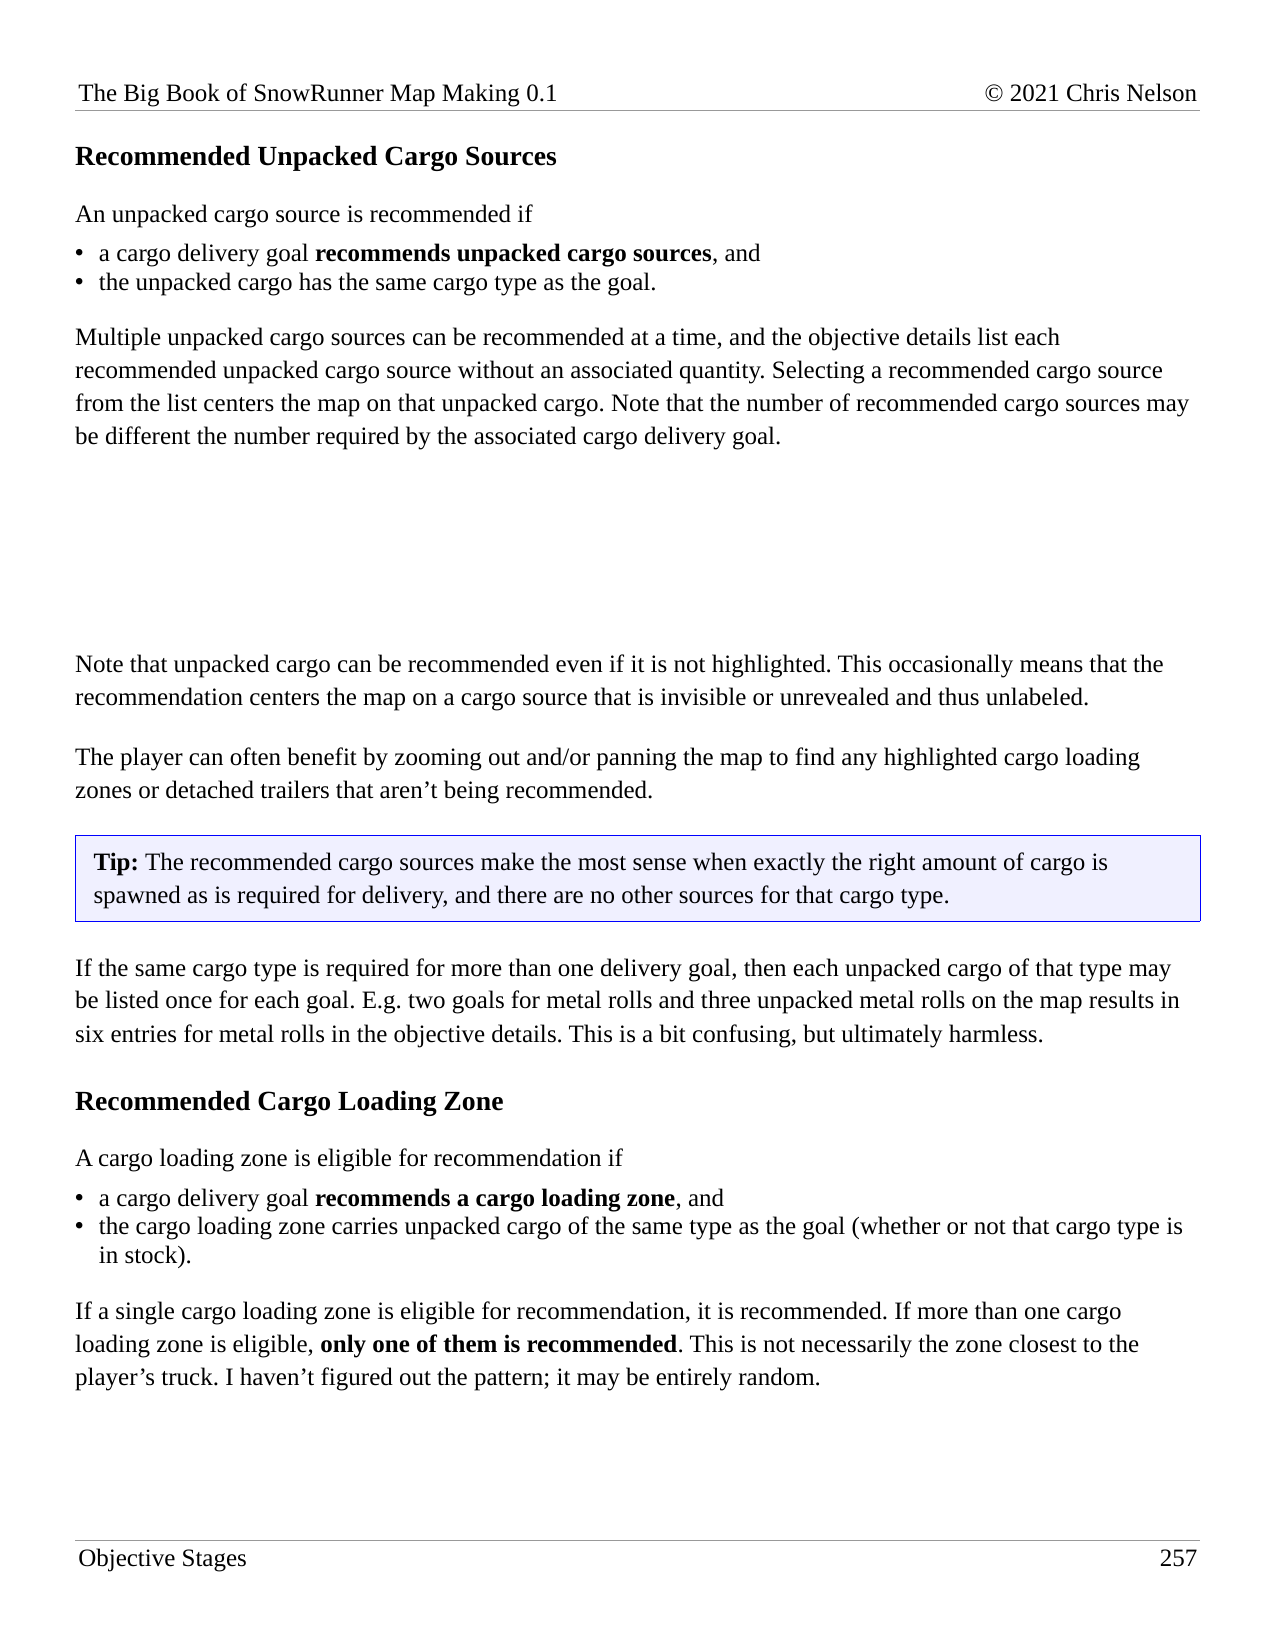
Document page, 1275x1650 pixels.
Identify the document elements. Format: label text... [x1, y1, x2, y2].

list a cargo delivery goal recommends a cargo loading zone, and [75, 1183, 1200, 1211]
text If a single cargo loading zone is eligible for recommendation, it is recommended. If more than one cargo loading zone is eligible, only one of them is recommended. This is not necessarily the zone closest to the player’s truck. I haven’t figured out the pattern; it may be entirely random. [75, 1296, 1200, 1391]
list The recommended cargo sources make the most sense when exactly the right amount of cargo is spawned as is required for delivery, and there are no other sources for that cargo type. [76, 836, 1200, 921]
text Multiple unpacked cargo sources can be recommended at a time, and the objective details list each recommended unpacked cargo source without an associated quantity. Selecting a recommended cargo source from the list centers the map on that unpacked cargo. Note that the number of recommended cargo sources may be different the number required by the associated cargo delivery goal. [75, 322, 1200, 450]
subtitle An unpacked cargo source is recommended if [75, 199, 1200, 227]
subtitle Recommended Cargo Loading Zone [75, 1085, 1200, 1117]
list the cargo loading zone carries unpacked cargo of the same type as the goal (whether or not that cargo type is in stock). [75, 1211, 1200, 1269]
text Note that unpacked cargo can be recommended even if it is not highlighted. This occasionally means that the recommendation centers the map on a cargo source that is invisible or unrevealed and thus unlabeled. [75, 649, 1200, 711]
text If the same cargo type is required for more than one delivery goal, then each unpacked cargo of that type may be listed once for each goal. E.g. two goals for metal rolls and three unpacked metal rolls on the map results in six entries for metal rolls in the objective details. This is a bit confusing, but ultimately harmless. [75, 953, 1200, 1047]
list the unpacked cargo has the same cargo type as the goal. [75, 267, 1200, 295]
subtitle A cargo loading zone is eligible for recommendation if [75, 1143, 1200, 1172]
text The player can often benefit by zooming out and/or panning the map to find any highlighted cargo loading zones or detached trailers that aren’t being recommended. [75, 742, 1200, 804]
subtitle Recommended Unpacked Cargo Sources [75, 140, 1200, 172]
list a cargo delivery goal recommends unpacked cargo sources, and [75, 238, 1200, 267]
